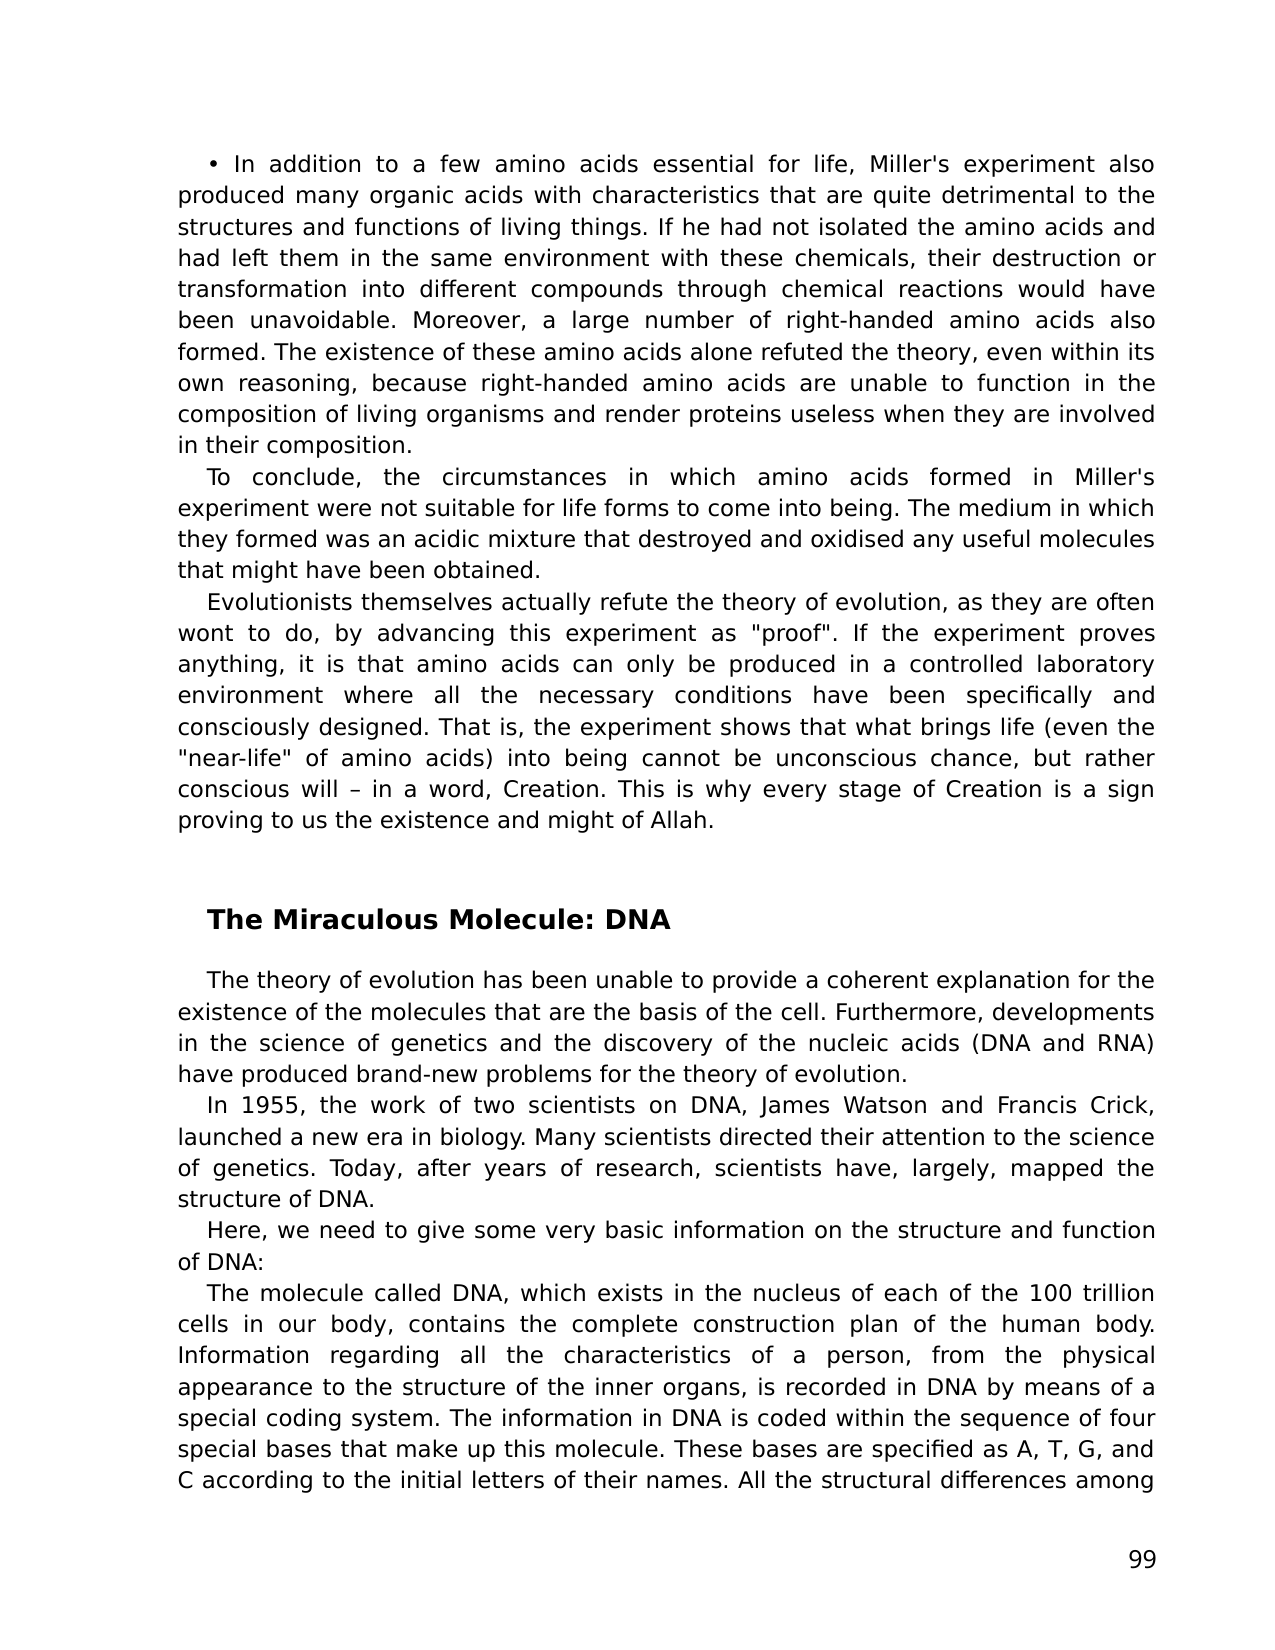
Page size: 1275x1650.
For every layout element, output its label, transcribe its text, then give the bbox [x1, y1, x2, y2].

text Evolutionists themselves actually refute the theory of evolution, as they are often wont to do, by advancing this experiment as "proof". If the experiment proves anything, it is that amino acids can only be produced in a controlled laboratory environment where all the necessary conditions have been specifically and consciously designed. That is, the experiment shows that what brings life (even the "near-life" of amino acids) into being cannot be unconscious chance, but rather conscious will – in a word, Creation. This is why every stage of Creation is a sign proving to us the existence and might of Allah. [177, 585, 1157, 835]
text The molecule called DNA, which exists in the nucleus of each of the 100 trillion cells in our body, contains the complete construction plan of the human body. Information regarding all the characteristics of a person, from the physical appearance to the structure of the inner organs, is recorded in DNA by means of a special coding system. The information in DNA is coded within the sequence of four special bases that make up this molecule. These bases are specified as A, T, G, and C according to the initial letters of their names. All the structural differences among [177, 1276, 1157, 1495]
text In 1955, the work of two scientists on DNA, James Watson and Francis Crick, launched a new era in biology. Many scientists directed their attention to the science of genetics. Today, after years of research, scientists have, largely, mapped the structure of DNA. [177, 1089, 1157, 1214]
text The Miraculous Molecule: DNA [177, 904, 1157, 936]
text The theory of evolution has been unable to provide a coherent explanation for the existence of the molecules that are the basis of the cell. Furthermore, developments in the science of genetics and the discovery of the nucleic acids (DNA and RNA) have produced brand-new problems for the theory of evolution. [177, 964, 1157, 1089]
text Here, we need to give some very basic information on the structure and function of DNA: [177, 1214, 1157, 1276]
text • In addition to a few amino acids essential for life, Miller's experiment also produced many organic acids with characteristics that are quite detrimental to the structures and functions of living things. If he had not isolated the amino acids and had left them in the same environment with these chemicals, their destruction or transformation into different compounds through chemical reactions would have been unavoidable. Moreover, a large number of right-handed amino acids also formed. The existence of these amino acids alone refuted the theory, even within its own reasoning, because right-handed amino acids are unable to function in the composition of living organisms and render proteins useless when they are involved in their composition. [177, 148, 1157, 460]
text To conclude, the circumstances in which amino acids formed in Miller's experiment were not suitable for life forms to come into being. The medium in which they formed was an acidic mixture that destroyed and oxidised any useful molecules that might have been obtained. [177, 460, 1157, 585]
